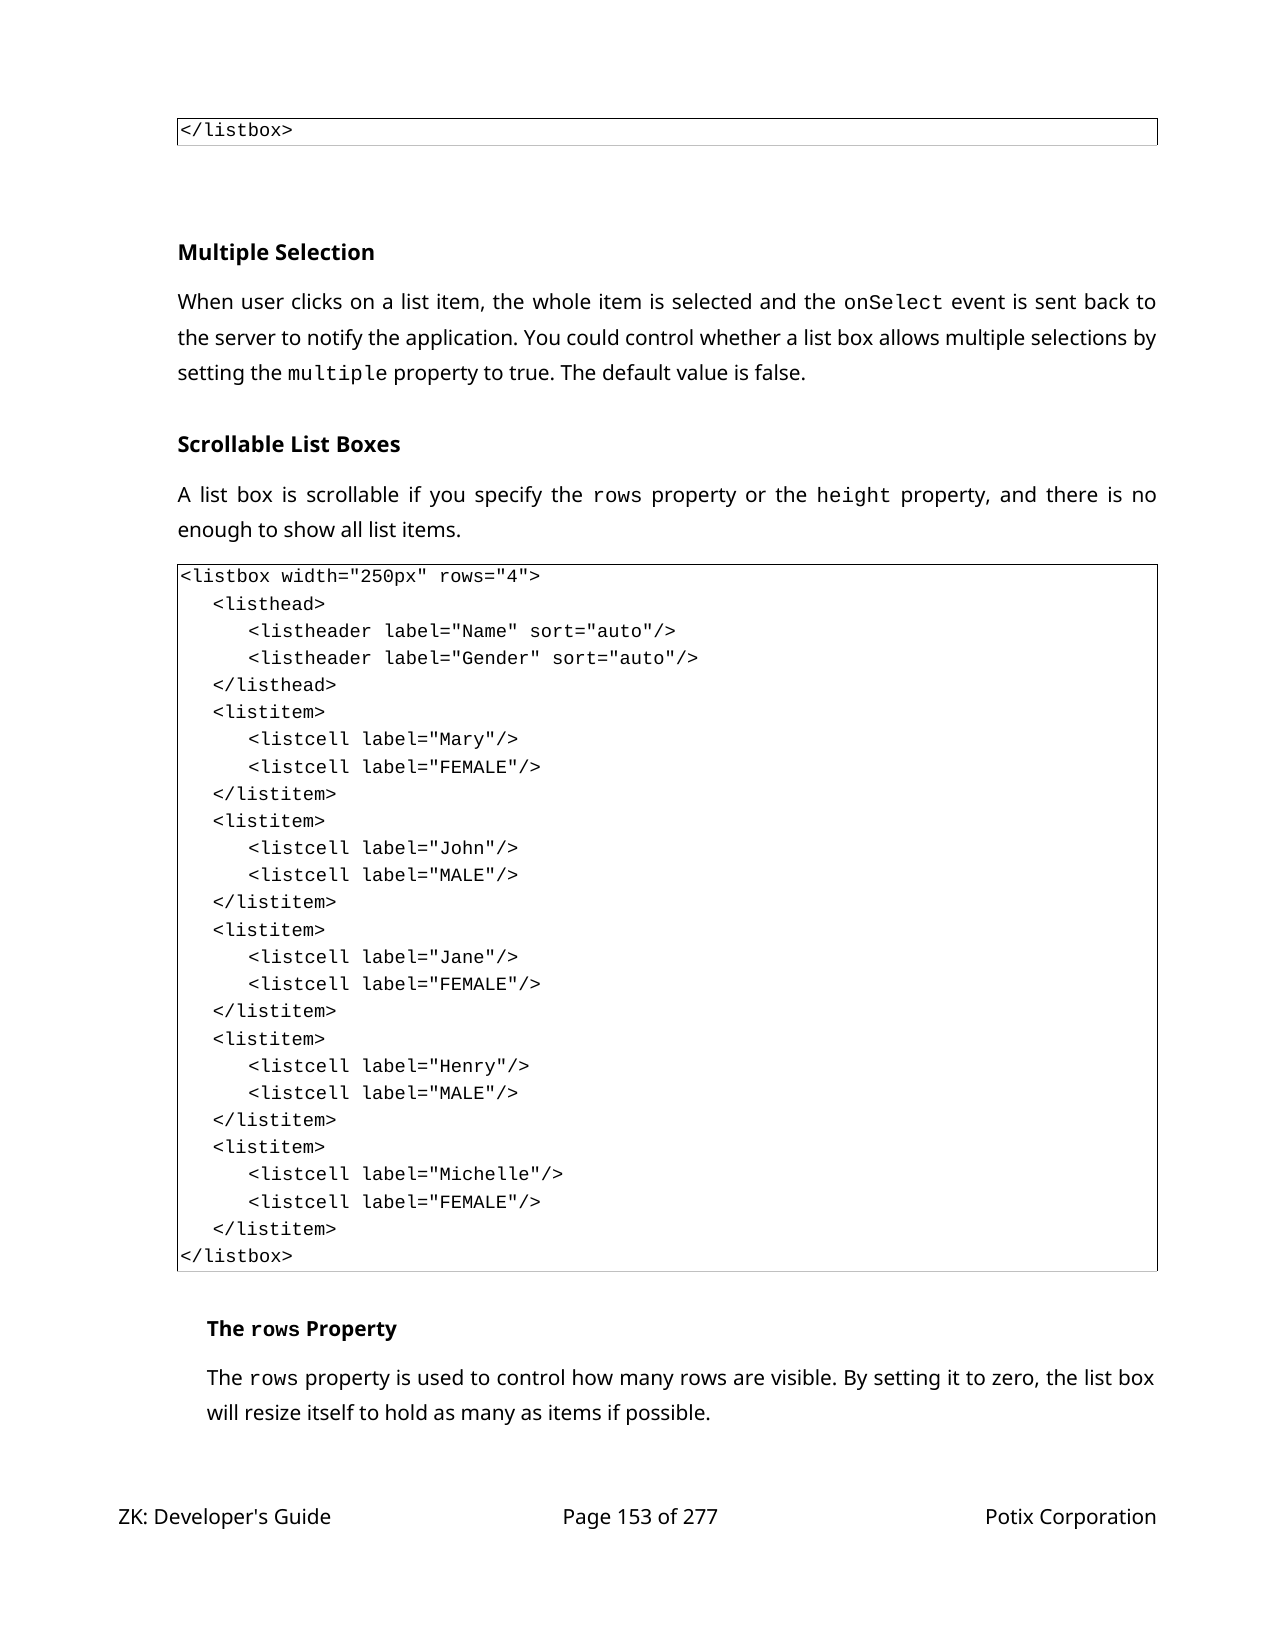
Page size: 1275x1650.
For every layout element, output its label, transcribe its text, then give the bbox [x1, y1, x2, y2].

text </listitem> [178, 782, 1157, 806]
text <listcell label="FEMALE"/> [178, 754, 1157, 779]
text <listhead> [178, 591, 1157, 616]
text <listcell label="Mary"/> [178, 727, 1157, 752]
text <listcell label="Jane"/> [178, 945, 1157, 969]
text </listhead> [178, 673, 1157, 697]
text <listcell label="Michelle"/> [178, 1162, 1157, 1187]
text <listcell label="Henry"/> [178, 1053, 1157, 1078]
text <listcell label="John"/> [178, 836, 1157, 860]
subtitle Multiple Selection [177, 237, 1157, 267]
text </listitem> [178, 1217, 1157, 1241]
text </listbox> [178, 119, 1157, 145]
text <listcell label="FEMALE"/> [178, 972, 1157, 996]
text The rows property is used to control how many rows are visible. By setting it to zero, the list box will resize itself to hold as many as items if possible. [207, 1363, 1157, 1427]
text <listitem> [178, 700, 1157, 724]
text When user clicks on a list item, the whole item is selected and the onSelect event is sent back to the server to notify the application. You could control whether a list box allows multiple selections by setting the multiple property to true. The default value is false. [177, 287, 1157, 387]
text <listcell label="MALE"/> [178, 1081, 1157, 1105]
text </listitem> [178, 999, 1157, 1023]
text <listheader label="Name" sort="auto"/> [178, 618, 1157, 643]
text </listitem> [178, 1108, 1157, 1132]
text <listitem> [178, 918, 1157, 942]
text <listheader label="Gender" sort="auto"/> [178, 646, 1157, 670]
subtitle Scrollable List Boxes [177, 429, 1157, 459]
text <listcell label="FEMALE"/> [178, 1189, 1157, 1214]
subtitle The rows Property [207, 1314, 1157, 1342]
text </listbox> [178, 1244, 1157, 1271]
text <listcell label="MALE"/> [178, 863, 1157, 887]
text <listitem> [178, 1135, 1157, 1159]
text <listitem> [178, 809, 1157, 833]
text <listbox width="250px" rows="4"> [178, 565, 1157, 588]
text A list box is scrollable if you specify the rows property or the height property, and there is no enough to show all list items. [177, 480, 1157, 543]
text <listitem> [178, 1026, 1157, 1051]
text </listitem> [178, 890, 1157, 915]
